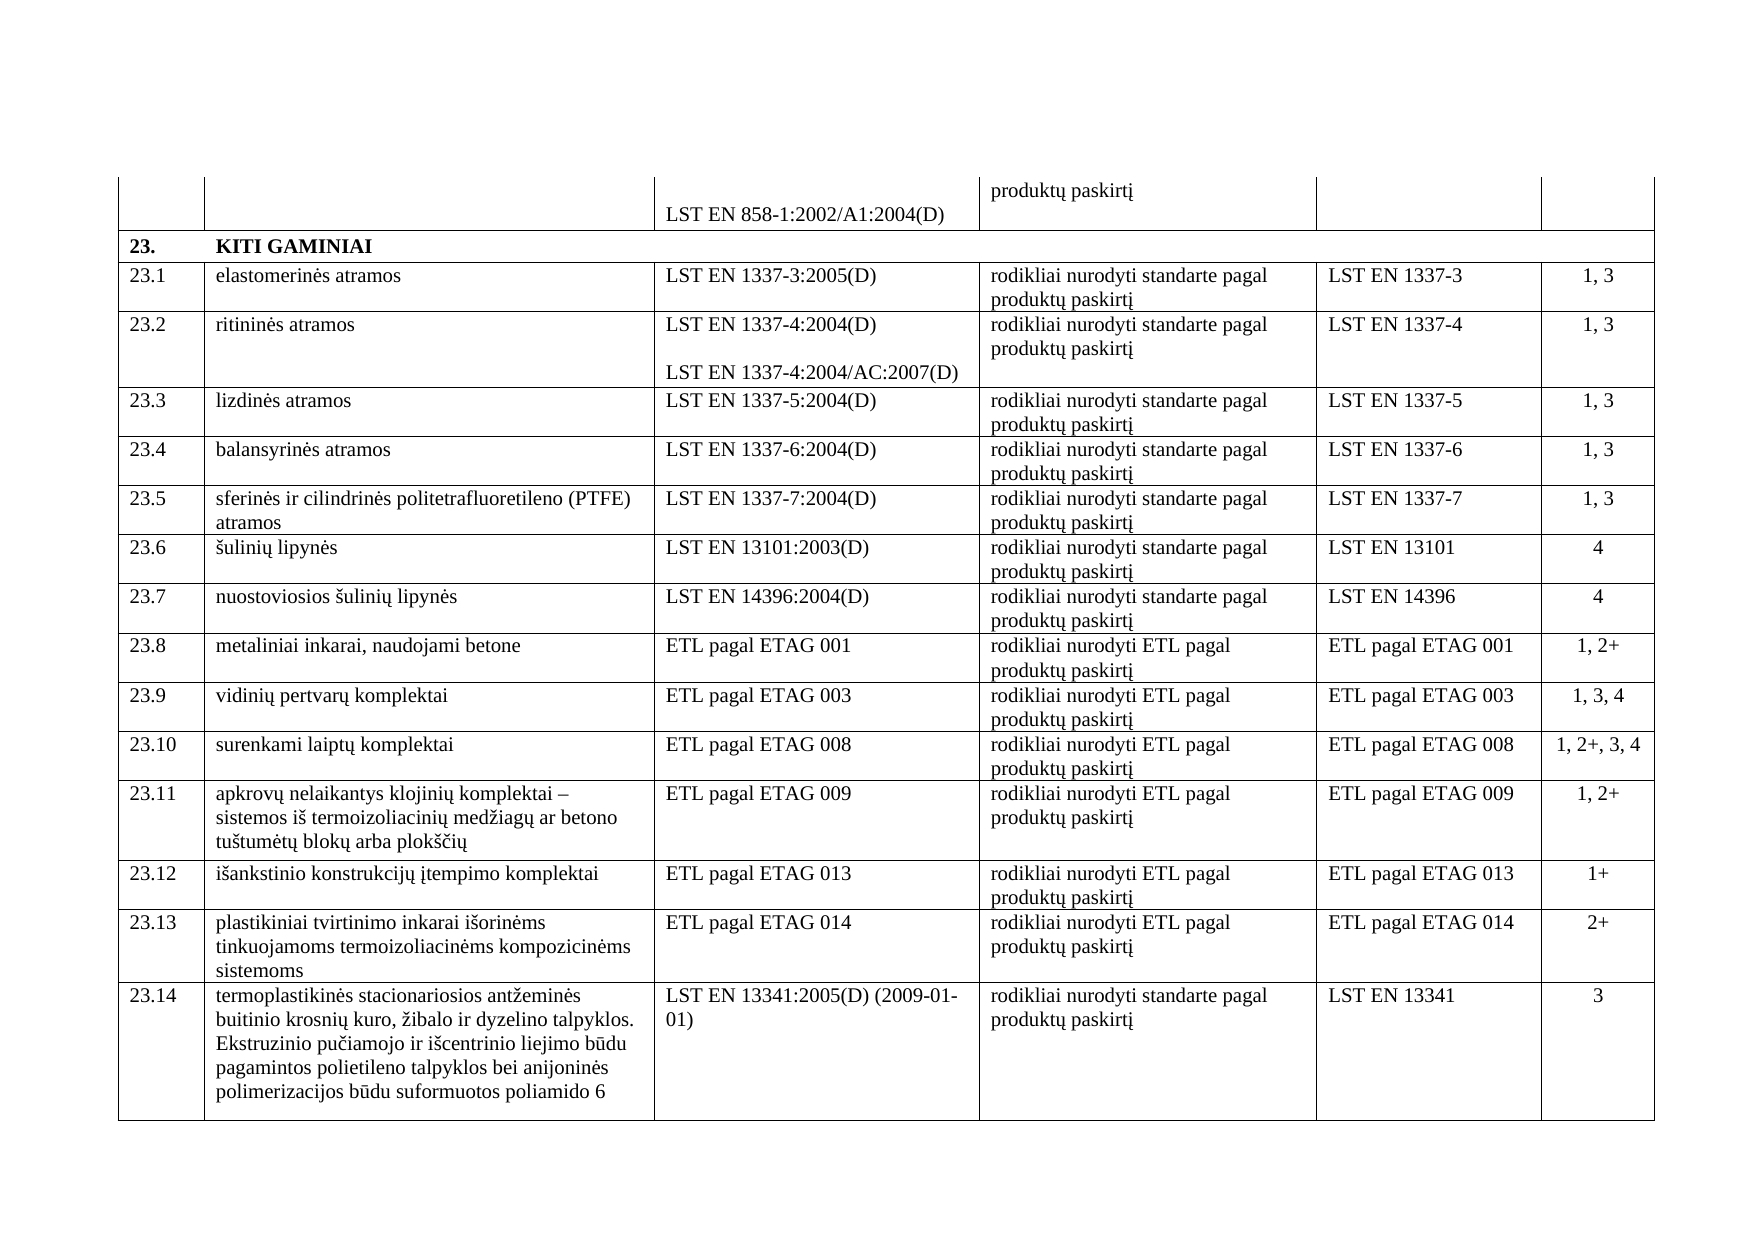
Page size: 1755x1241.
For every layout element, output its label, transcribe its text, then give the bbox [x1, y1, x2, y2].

table_cell LST EN 1337-7:2004(D) [655, 486, 979, 534]
table_cell išankstinio konstrukcijų įtempimo komplektai [205, 861, 654, 909]
table_cell LST EN 858-1:2002/A1:2004(D) [655, 202, 979, 230]
table_cell [1542, 202, 1654, 230]
table_cell rodikliai nurodyti standarte pagal produktų paskirtį [980, 312, 1316, 360]
table_cell LST EN 1337-7 [1317, 486, 1541, 534]
table_cell 3 [1542, 983, 1654, 1119]
table_cell LST EN 1337-4 [1317, 312, 1541, 360]
table_cell [205, 360, 654, 387]
table_cell 4 [1542, 535, 1654, 583]
table_cell ETL pagal ETAG 014 [655, 910, 979, 982]
table_cell 1, 3 [1542, 312, 1654, 360]
table_cell rodikliai nurodyti standarte pagal produktų paskirtį [980, 486, 1316, 534]
table_cell ETL pagal ETAG 009 [655, 781, 979, 859]
table_cell 23.4 [119, 437, 204, 485]
table_cell 1, 3 [1542, 437, 1654, 485]
table_cell rodikliai nurodyti standarte pagal produktų paskirtį [980, 584, 1316, 632]
table_cell KITI GAMINIAI [204, 231, 979, 262]
table_cell LST EN 1337-4:2004(D) [655, 312, 979, 360]
table_cell 2+ [1542, 910, 1654, 982]
table_cell [1317, 360, 1541, 387]
table_cell LST EN 1337-6:2004(D) [655, 437, 979, 485]
table_cell rodikliai nurodyti standarte pagal produktų paskirtį [980, 437, 1316, 485]
table_cell 1+ [1542, 861, 1654, 909]
table_cell [119, 202, 204, 230]
table_cell rodikliai nurodyti ETL pagal produktų paskirtį [980, 683, 1316, 731]
table_cell rodikliai nurodyti standarte pagal produktų paskirtį [980, 535, 1316, 583]
table_cell ETL pagal ETAG 009 [1317, 781, 1541, 859]
table_cell vidinių pertvarų komplektai [205, 683, 654, 731]
table_cell plastikiniai tvirtinimo inkarai išorinėms tinkuojamoms termoizoliacinėms kompozicinėms sistemoms [205, 910, 654, 982]
table_cell ETL pagal ETAG 003 [1317, 683, 1541, 731]
table_cell lizdinės atramos [205, 388, 654, 436]
table_cell [1542, 231, 1654, 262]
table_cell ETL pagal ETAG 008 [1317, 732, 1541, 780]
table_cell 23.10 [119, 732, 204, 780]
table_cell rodikliai nurodyti ETL pagal produktų paskirtį [980, 634, 1316, 682]
table_cell 23.6 [119, 535, 204, 583]
table_cell LST EN 1337-6 [1317, 437, 1541, 485]
table_cell sferinės ir cilindrinės politetrafluoretileno (PTFE) atramos [205, 486, 654, 534]
table_cell nuostoviosios šulinių lipynės [205, 584, 654, 632]
table_cell ETL pagal ETAG 008 [655, 732, 979, 780]
table_cell rodikliai nurodyti ETL pagal produktų paskirtį [980, 781, 1316, 859]
table_cell LST EN 14396 [1317, 584, 1541, 632]
table_cell [1317, 177, 1541, 202]
table_cell rodikliai nurodyti ETL pagal produktų paskirtį [980, 732, 1316, 780]
table_cell [655, 177, 979, 202]
table_cell ETL pagal ETAG 001 [1317, 634, 1541, 682]
table_cell 1, 3 [1542, 486, 1654, 534]
table_cell 23.12 [119, 861, 204, 909]
table_cell 23.13 [119, 910, 204, 982]
table_cell [205, 177, 654, 202]
table_cell [1542, 360, 1654, 387]
table_cell [205, 202, 654, 230]
table_cell 23.2 [119, 312, 204, 360]
table_cell 23.14 [119, 983, 204, 1119]
table_cell 23.8 [119, 634, 204, 682]
table_cell LST EN 14396:2004(D) [655, 584, 979, 632]
table_cell [1542, 177, 1654, 202]
table_cell LST EN 13101 [1317, 535, 1541, 583]
table_cell 1, 3, 4 [1542, 683, 1654, 731]
table_cell 23. [119, 231, 204, 262]
table_cell rodikliai nurodyti ETL pagal produktų paskirtį [980, 861, 1316, 909]
table_cell [119, 177, 204, 202]
table_cell apkrovų nelaikantys klojinių komplektai – sistemos iš termoizoliacinių medžiagų ar betono tuštumėtų blokų arba plokščių [205, 781, 654, 859]
table_cell produktų paskirtį [980, 177, 1316, 202]
table_cell rodikliai nurodyti ETL pagal produktų paskirtį [980, 910, 1316, 982]
table_cell LST EN 1337-4:2004/AC:2007(D) [655, 360, 979, 387]
table_cell metaliniai inkarai, naudojami betone [205, 634, 654, 682]
table_cell ETL pagal ETAG 003 [655, 683, 979, 731]
table_cell 23.9 [119, 683, 204, 731]
table_cell ritininės atramos [205, 312, 654, 360]
table_cell [979, 231, 1317, 262]
table_cell 1, 2+ [1542, 781, 1654, 859]
table_cell 23.5 [119, 486, 204, 534]
table_cell LST EN 1337-5 [1317, 388, 1541, 436]
table_cell ETL pagal ETAG 013 [1317, 861, 1541, 909]
table_cell [1317, 231, 1542, 262]
table_cell LST EN 1337-3:2005(D) [655, 263, 979, 311]
table_cell LST EN 1337-3 [1317, 263, 1541, 311]
table_cell 1, 3 [1542, 263, 1654, 311]
table_cell termoplastikinės stacionariosios antžeminės buitinio krosnių kuro, žibalo ir dyzelino talpyklos. Ekstruzinio pučiamojo ir išcentrinio liejimo būdu pagamintos polietileno talpyklos bei anijoninės polimerizacijos būdu suformuotos poliamido 6 [205, 983, 654, 1119]
table_cell rodikliai nurodyti standarte pagal produktų paskirtį [980, 983, 1316, 1119]
table_cell balansyrinės atramos [205, 437, 654, 485]
table_cell 23.7 [119, 584, 204, 632]
table_cell ETL pagal ETAG 014 [1317, 910, 1541, 982]
table_cell elastomerinės atramos [205, 263, 654, 311]
table_cell surenkami laiptų komplektai [205, 732, 654, 780]
table_cell ETL pagal ETAG 013 [655, 861, 979, 909]
table_cell 23.3 [119, 388, 204, 436]
table_cell rodikliai nurodyti standarte pagal produktų paskirtį [980, 388, 1316, 436]
table_cell 1, 2+, 3, 4 [1542, 732, 1654, 780]
table_cell 1, 3 [1542, 388, 1654, 436]
table_cell 23.11 [119, 781, 204, 859]
table_cell LST EN 13341 [1317, 983, 1541, 1119]
table_cell šulinių lipynės [205, 535, 654, 583]
table_cell 1, 2+ [1542, 634, 1654, 682]
table_cell rodikliai nurodyti standarte pagal produktų paskirtį [980, 263, 1316, 311]
table_cell [980, 360, 1316, 387]
table_cell [980, 202, 1316, 230]
table_cell 4 [1542, 584, 1654, 632]
table_cell LST EN 13341:2005(D) (2009-01-01) [655, 983, 979, 1119]
table_cell LST EN 13101:2003(D) [655, 535, 979, 583]
table_cell [119, 360, 204, 387]
table_cell ETL pagal ETAG 001 [655, 634, 979, 682]
table_cell [1317, 202, 1541, 230]
table_cell 23.1 [119, 263, 204, 311]
table_cell LST EN 1337-5:2004(D) [655, 388, 979, 436]
